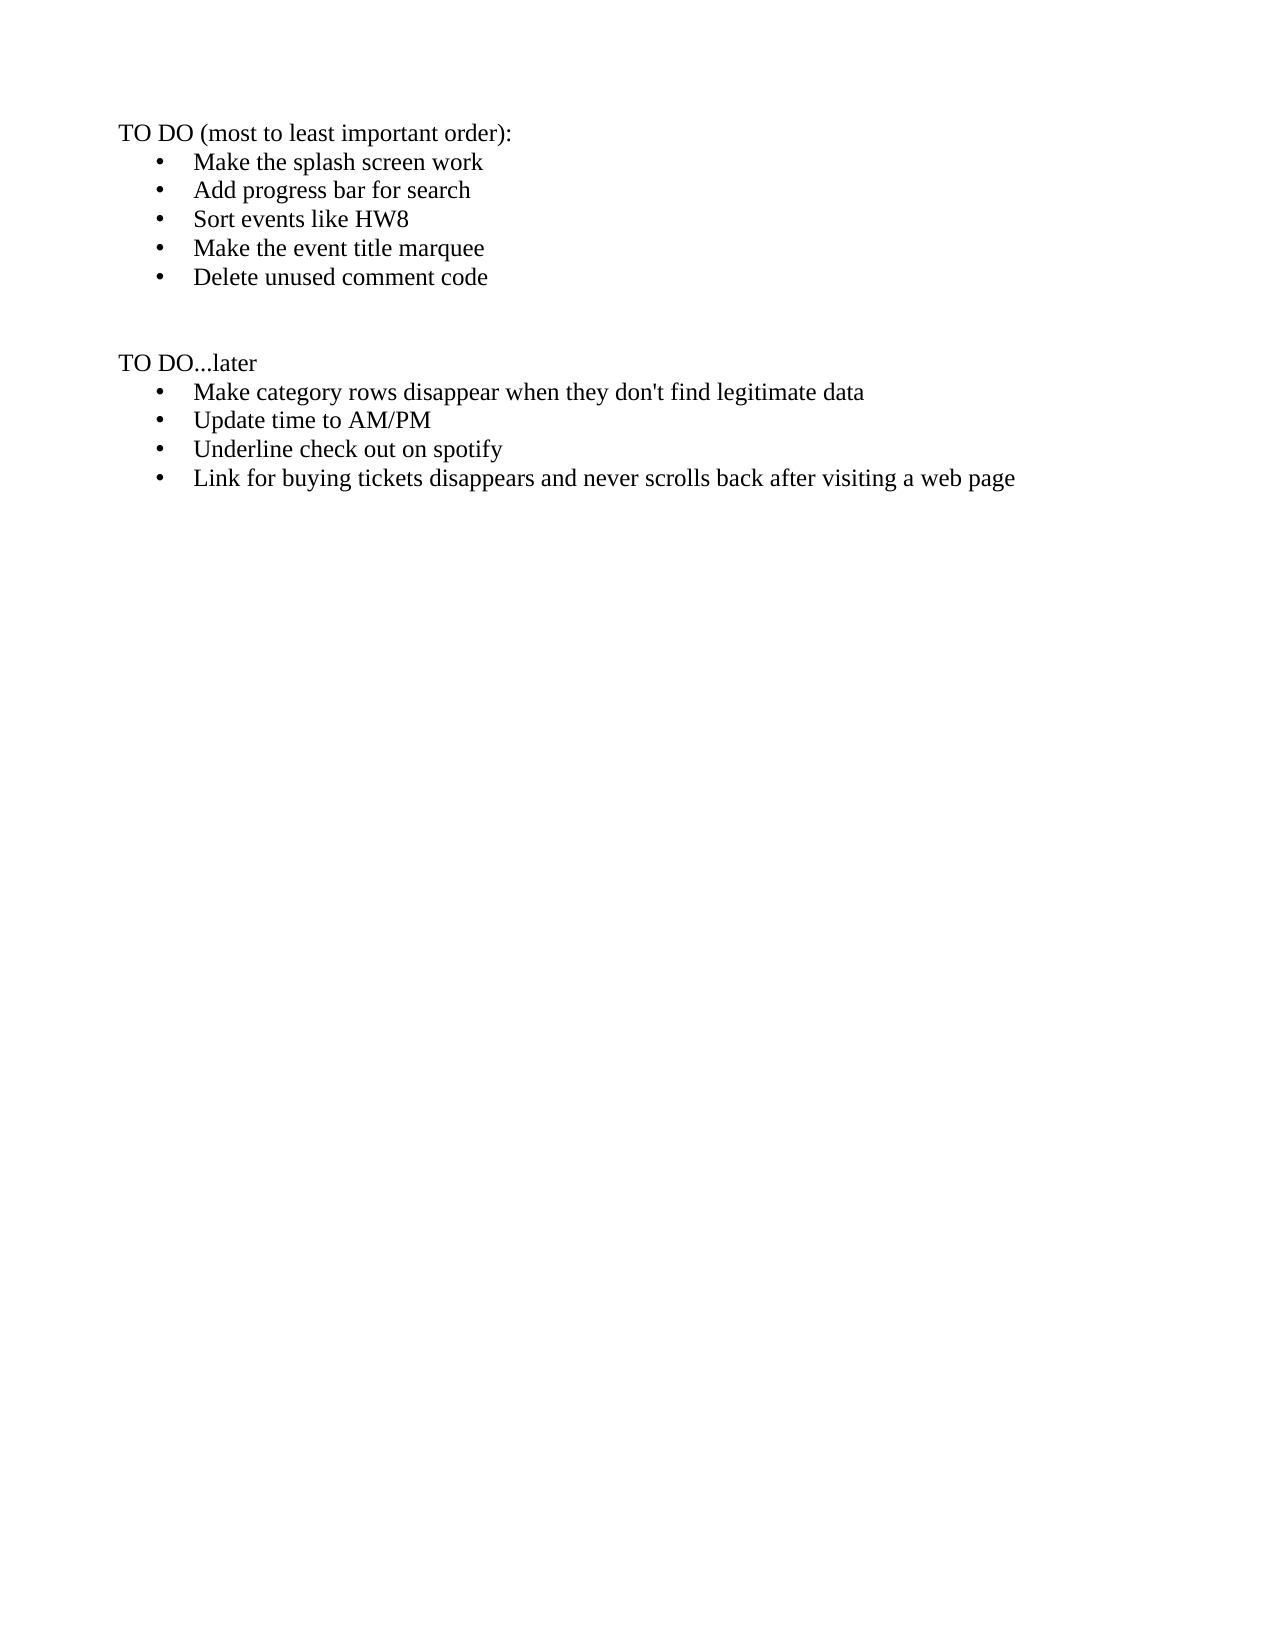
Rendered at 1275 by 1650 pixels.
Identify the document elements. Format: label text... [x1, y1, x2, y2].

text TO DO...later [118, 348, 1157, 377]
list Make the event title marquee [156, 233, 1157, 262]
list Add progress bar for search [156, 176, 1157, 204]
list Make category rows disappear when they don't find legitimate data [156, 377, 1157, 406]
list Link for buying tickets disappears and never scrolls back after visiting a web page [156, 463, 1157, 492]
list Sort events like HW8 [156, 204, 1157, 233]
list Make the splash screen work [156, 147, 1157, 176]
list Underline check out on spotify [156, 434, 1157, 463]
list Delete unused comment code [156, 262, 1157, 291]
text TO DO (most to least important order): [118, 118, 1157, 147]
list Update time to AM/PM [156, 406, 1157, 434]
